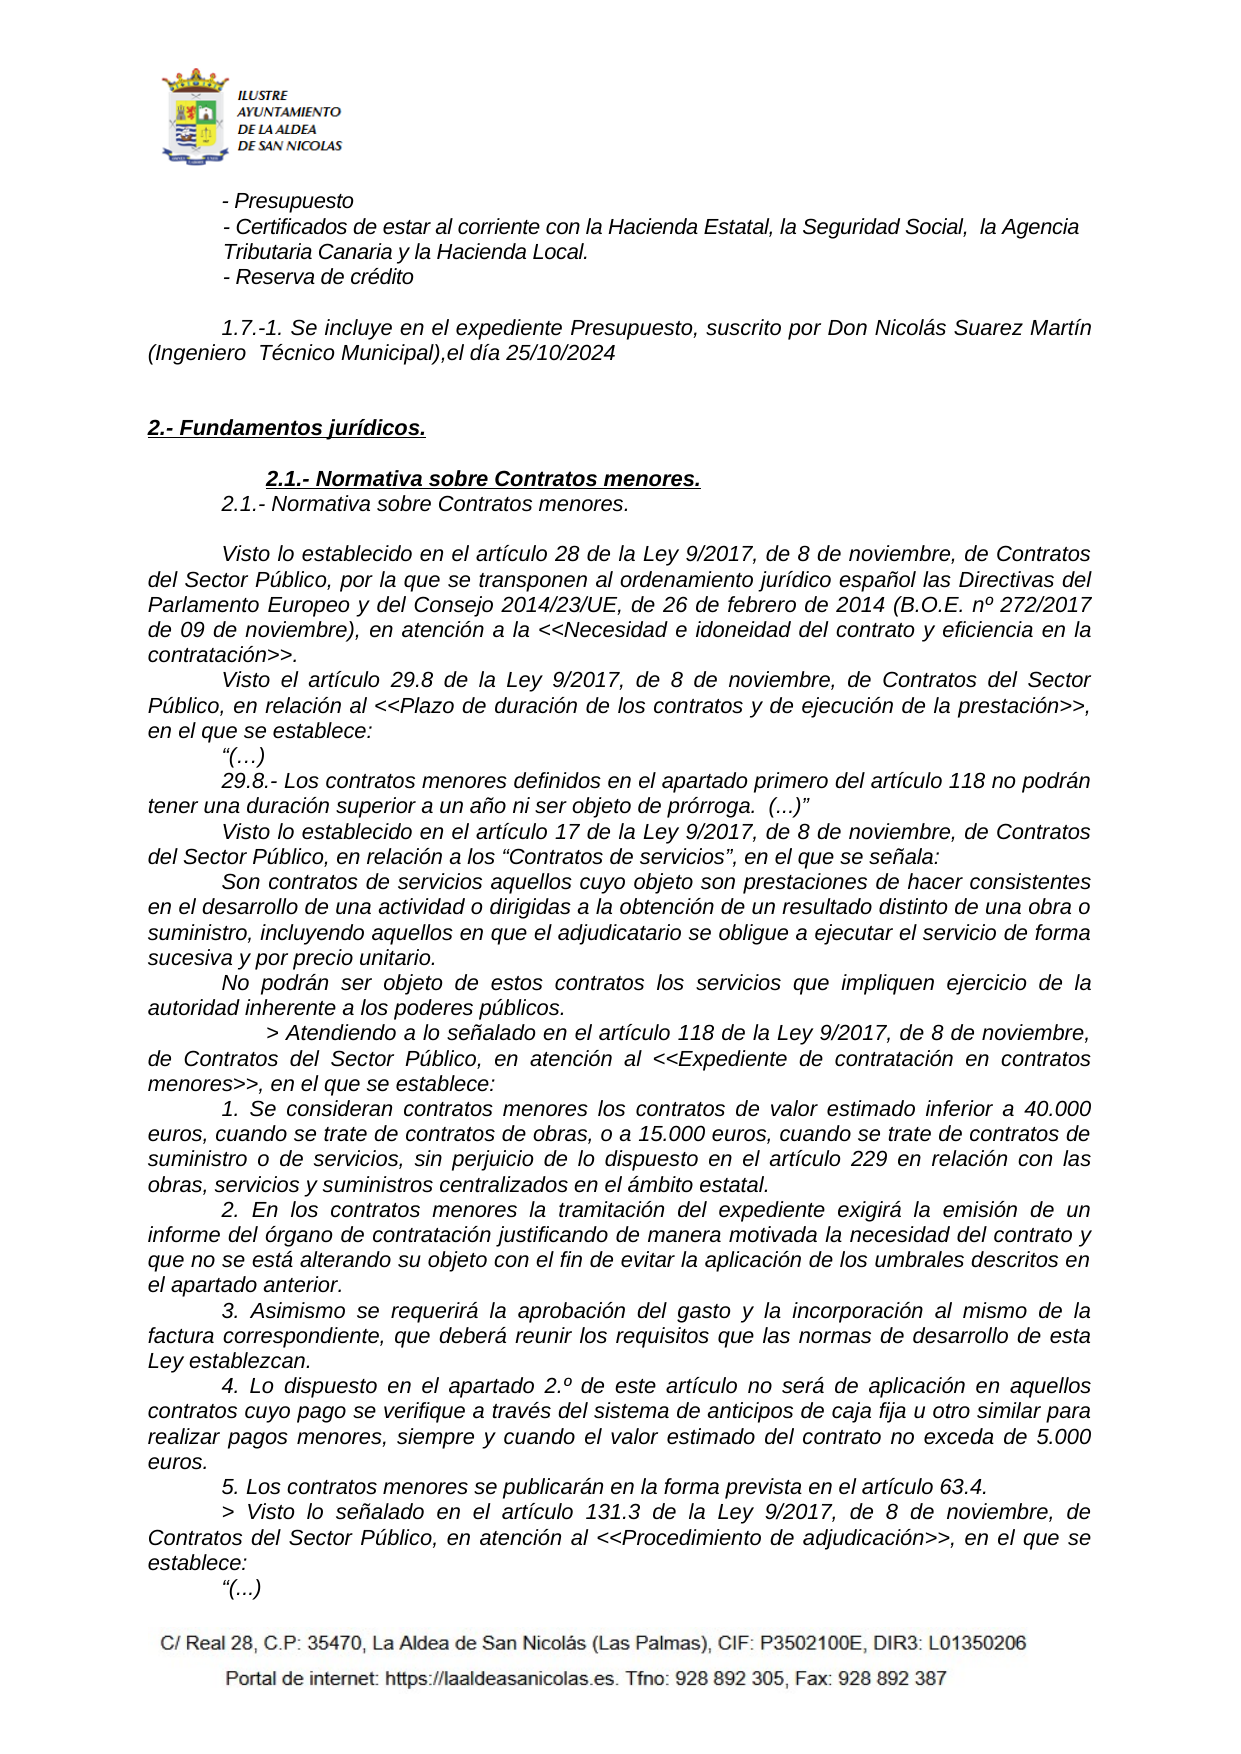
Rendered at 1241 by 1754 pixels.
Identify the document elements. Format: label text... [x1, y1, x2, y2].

text Son contratos de servicios aquellos cuyo objeto son prestaciones de hacer consistentes en el desarrollo de una actividad o dirigidas a la obtención de un resultado distinto de una obra o suministro, incluyendo aquellos en que el adjudicatario se obligue a ejecutar el servicio de forma sucesiva y por precio unitario. [148, 869, 1093, 970]
text “(...) [148, 1575, 1093, 1600]
text Visto el artículo 29.8 de la Ley 9/2017, de 8 de noviembre, de Contratos del Sector Público, en relación al <<Plazo de duración de los contratos y de ejecución de la prestación>>, en el que se establece: [148, 667, 1093, 743]
text 4. Lo dispuesto en el apartado 2.º de este artículo no será de aplicación en aquellos contratos cuyo pago se verifique a través del sistema de anticipos de caja fija u otro similar para realizar pagos menores, siempre y cuando el valor estimado del contrato no exceda de 5.000 euros. [148, 1373, 1093, 1474]
text 2. En los contratos menores la tramitación del expediente exigirá la emisión de un informe del órgano de contratación justificando de manera motivada la necesidad del contrato y que no se está alterando su objeto con el fin de evitar la aplicación de los umbrales descritos en el apartado anterior. [148, 1197, 1093, 1298]
text > Visto lo señalado en el artículo 131.3 de la Ley 9/2017, de 8 de noviembre, de Contratos del Sector Público, en atención al <<Procedimiento de adjudicación>>, en el que se establece: [148, 1499, 1093, 1575]
text 2.1.- Normativa sobre Contratos menores. [148, 491, 1093, 516]
text 3. Asimismo se requerirá la aprobación del gasto y la incorporación al mismo de la factura correspondiente, que deberá reunir los requisitos que las normas de desarrollo de esta Ley establezcan. [148, 1298, 1093, 1373]
text 1.7.-1. Se incluye en el expediente Presupuesto, suscrito por Don Nicolás Suarez Martín (Ingeniero Técnico Municipal),el día 25/10/2024 [148, 314, 1093, 365]
picture [148, 60, 358, 173]
picture [149, 1627, 1034, 1694]
text 5. Los contratos menores se publicarán en la forma prevista en el artículo 63.4. [148, 1474, 1093, 1499]
text “(…) [148, 743, 1093, 768]
text - Presupuesto [148, 188, 1093, 214]
text 2.1.- Normativa sobre Contratos menores. [148, 466, 1093, 491]
text 1. Se consideran contratos menores los contratos de valor estimado inferior a 40.000 euros, cuando se trate de contratos de obras, o a 15.000 euros, cuando se trate de contratos de suministro o de servicios, sin perjuicio de lo dispuesto en el artículo 229 en relación con las obras, servicios y suministros centralizados en el ámbito estatal. [148, 1096, 1093, 1197]
text 2.- Fundamentos jurídicos. [148, 415, 1093, 441]
text - Certificados de estar al corriente con la Hacienda Estatal, la Seguridad Social, la Agencia Tributaria Canaria y la Hacienda Local. [223, 214, 1093, 264]
text > Atendiendo a lo señalado en el artículo 118 de la Ley 9/2017, de 8 de noviembre, de Contratos del Sector Público, en atención al <<Expediente de contratación en contratos menores>>, en el que se establece: [148, 1020, 1093, 1096]
text Visto lo establecido en el artículo 28 de la Ley 9/2017, de 8 de noviembre, de Contratos del Sector Público, por la que se transponen al ordenamiento jurídico español las Directivas del Parlamento Europeo y del Consejo 2014/23/UE, de 26 de febrero de 2014 (B.O.E. nº 272/2017 de 09 de noviembre), en atención a la <<Necesidad e idoneidad del contrato y eficiencia en la contratación>>. [148, 541, 1093, 667]
text - Reserva de crédito [223, 264, 1093, 289]
text No podrán ser objeto de estos contratos los servicios que impliquen ejercicio de la autoridad inherente a los poderes públicos. [148, 970, 1093, 1020]
text 29.8.- Los contratos menores definidos en el apartado primero del artículo 118 no podrán tener una duración superior a un año ni ser objeto de prórroga. (...)” [148, 768, 1093, 819]
text Visto lo establecido en el artículo 17 de la Ley 9/2017, de 8 de noviembre, de Contratos del Sector Público, en relación a los “Contratos de servicios”, en el que se señala: [148, 819, 1093, 869]
